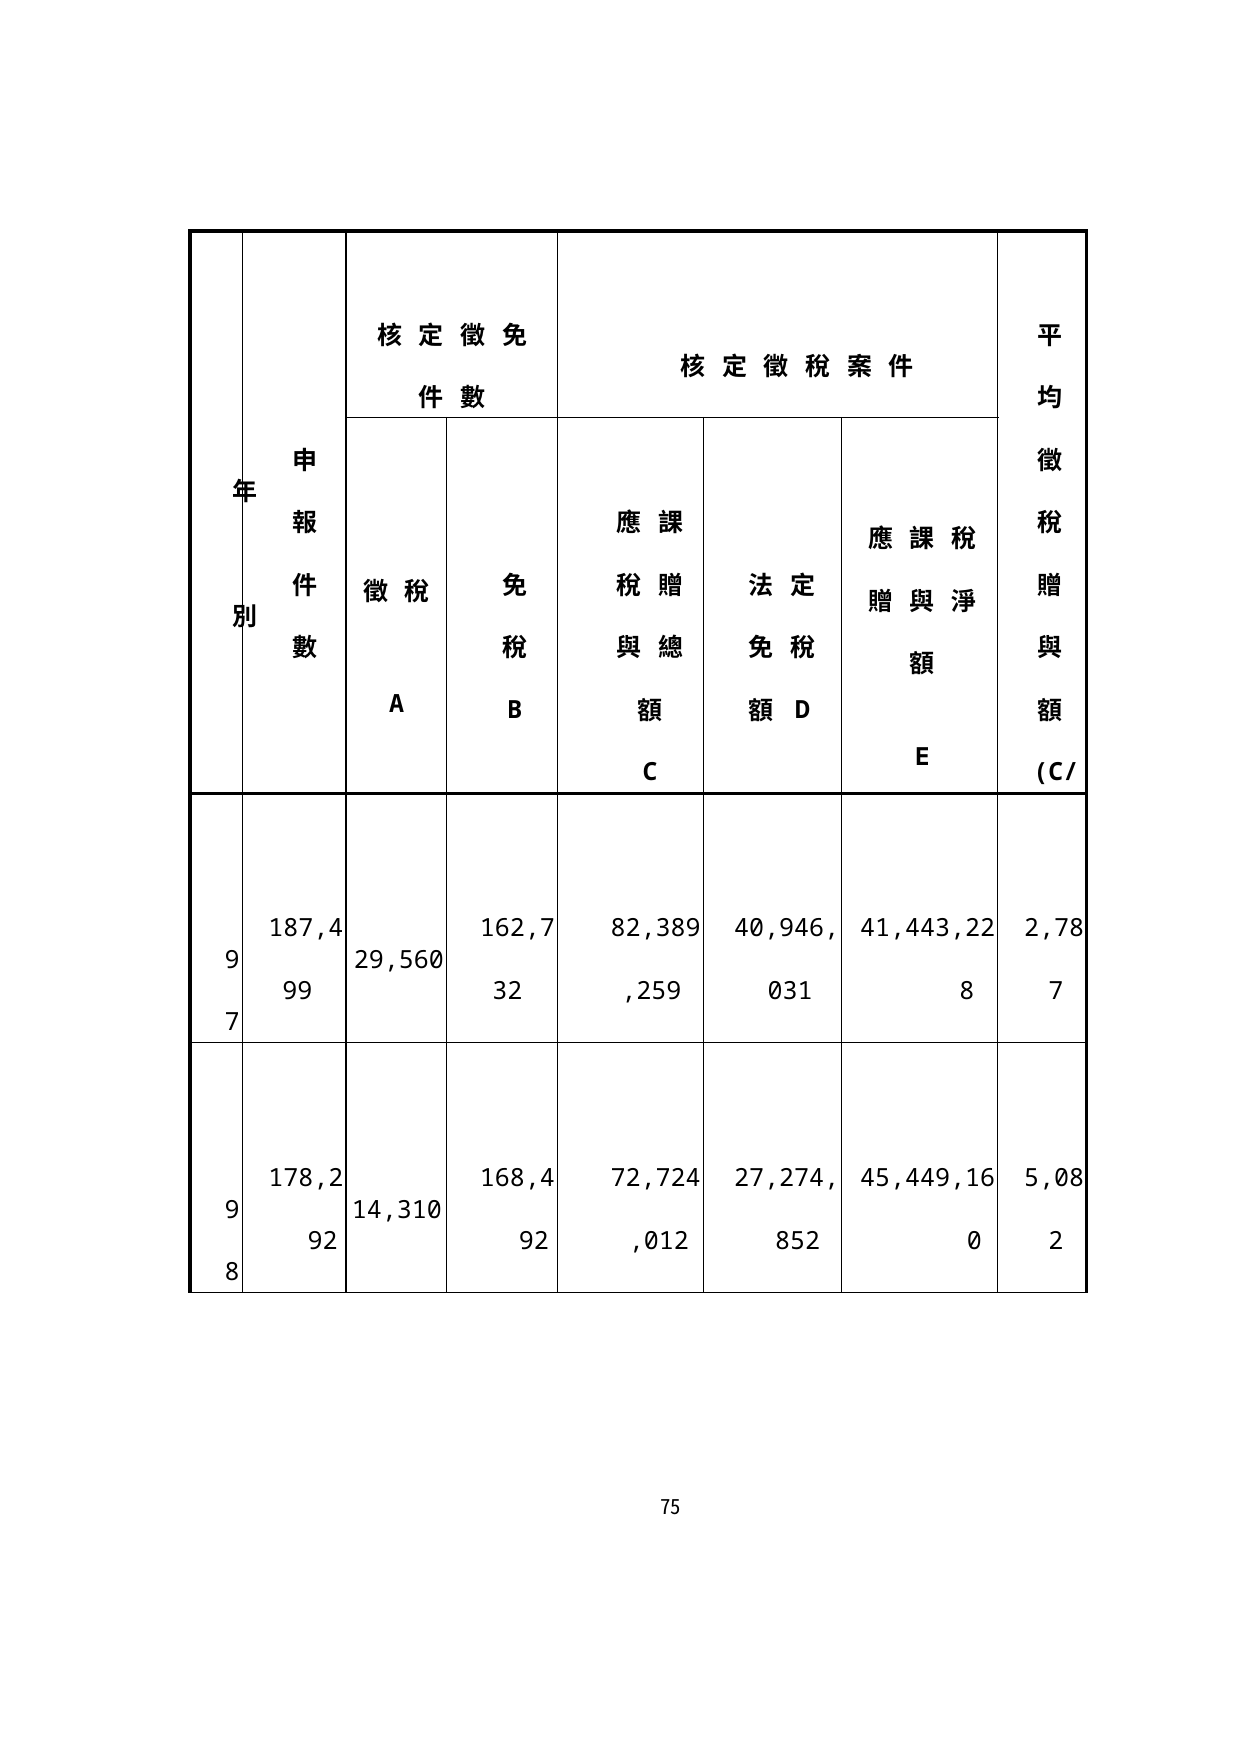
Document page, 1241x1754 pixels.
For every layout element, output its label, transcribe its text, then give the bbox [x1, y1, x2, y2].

table_header 核定徵稅案件 [558, 233, 997, 417]
table_cell 應課稅贈與總額 C [558, 418, 703, 792]
table_cell 162,732 [447, 795, 557, 1042]
table_cell 徵稅 A [347, 418, 446, 792]
table_header 平均徵稅贈與額(C/A) [998, 233, 1085, 792]
table_cell 應課稅贈與淨額 E [842, 418, 997, 792]
table_cell 187,499 [243, 795, 345, 1042]
table_cell 27,274,852 [704, 1043, 841, 1292]
table_header 核定徵免件數 [347, 233, 557, 417]
table_cell 45,449,160 [842, 1043, 997, 1292]
table_cell 97 [192, 795, 242, 1042]
table_header 申報件數 [243, 233, 345, 792]
table_cell 41,443,228 [842, 795, 997, 1042]
table_header 年 別 [192, 233, 242, 792]
table_cell 40,946,031 [704, 795, 841, 1042]
table_cell 29,560 [347, 795, 446, 1042]
table_cell 168,492 [447, 1043, 557, 1292]
table_cell 72,724,012 [558, 1043, 703, 1292]
table_cell 98 [192, 1043, 242, 1292]
table_cell 法定免稅額D [704, 418, 841, 792]
table_cell 178,292 [243, 1043, 345, 1292]
table_cell 14,310 [347, 1043, 446, 1292]
table_cell 免稅 B [447, 418, 557, 792]
table_cell 82,389,259 [558, 795, 703, 1042]
table_cell 2,787 [998, 795, 1085, 1042]
table_cell 5,082 [998, 1043, 1085, 1292]
